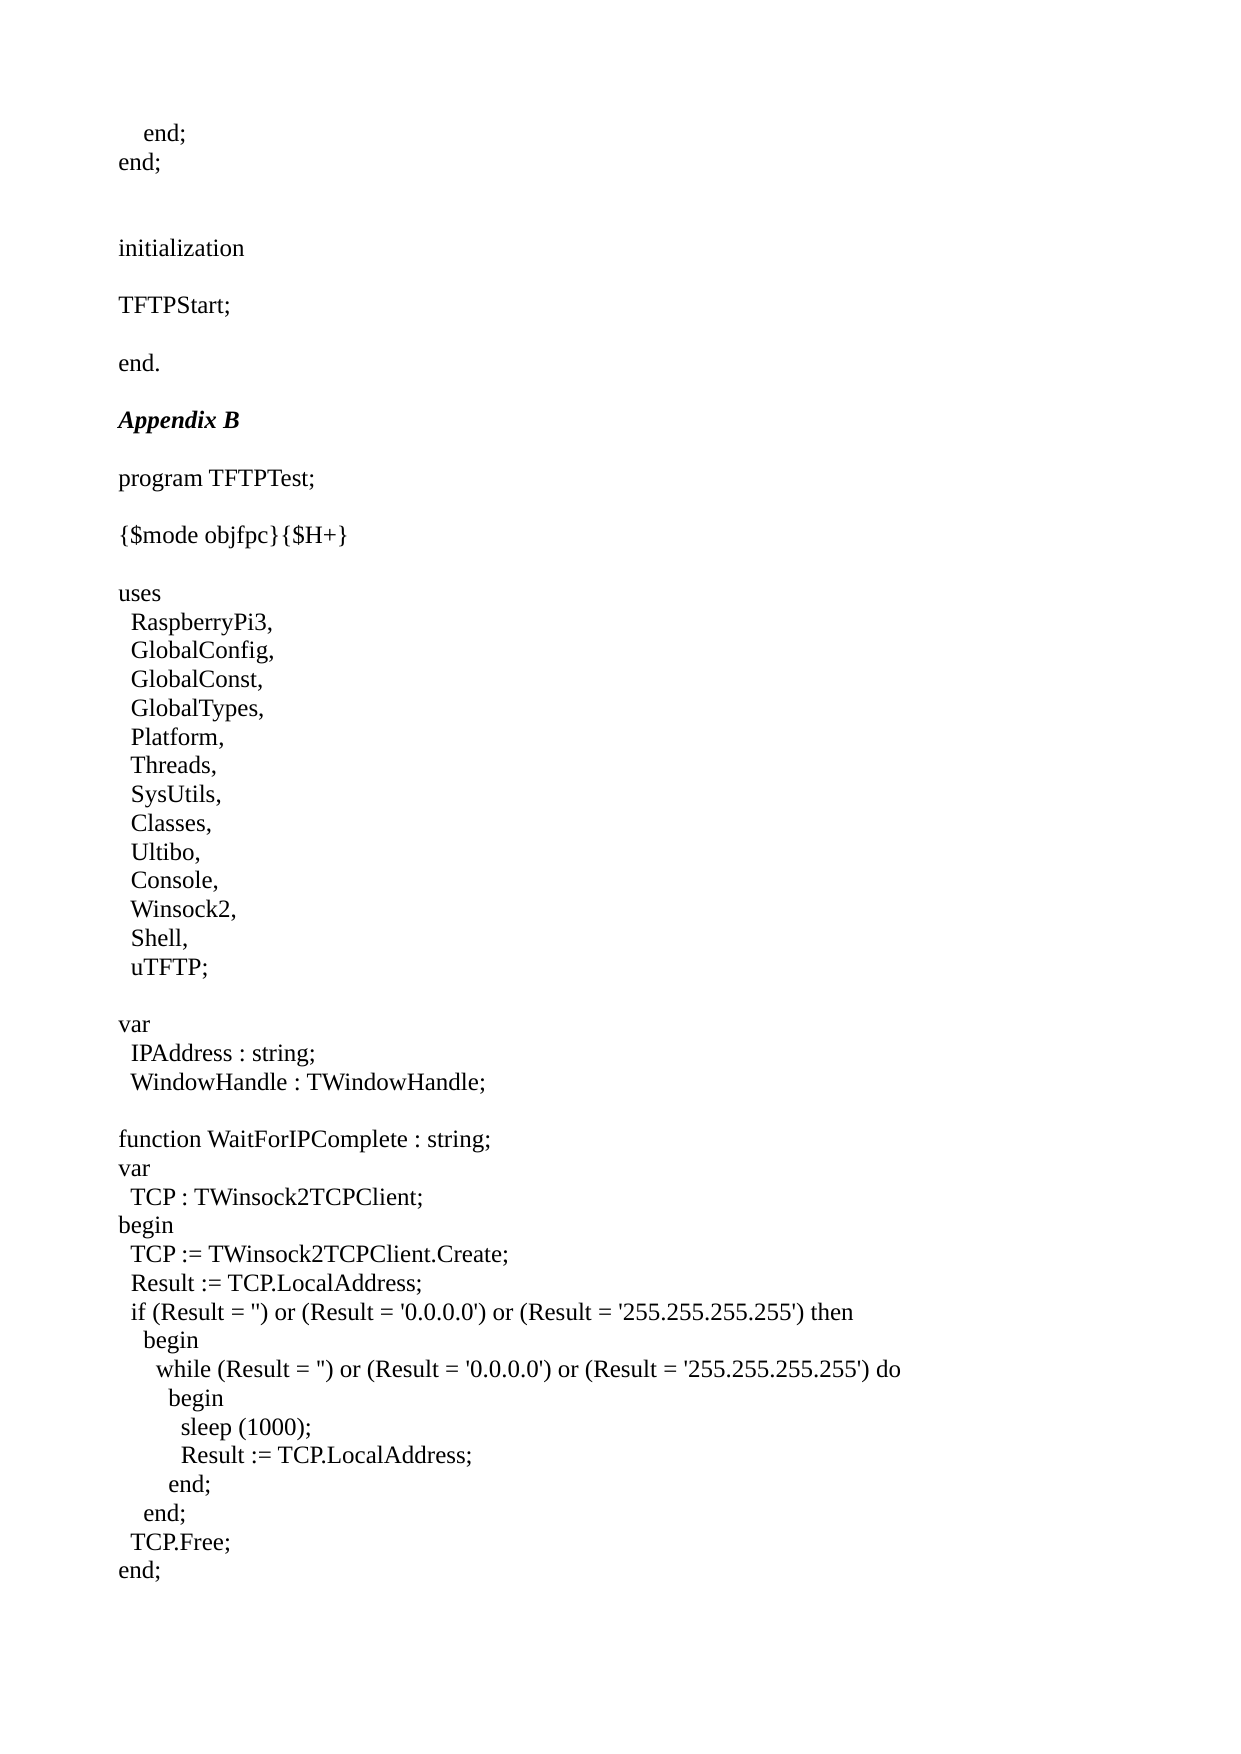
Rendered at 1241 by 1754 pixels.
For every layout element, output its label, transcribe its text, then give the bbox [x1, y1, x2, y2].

text Threads, [118, 751, 1122, 779]
text TCP : TWinsock2TCPClient; [118, 1182, 1122, 1211]
text function WaitForIPComplete : string; [118, 1124, 1122, 1153]
text SysUtils, [118, 779, 1122, 808]
text begin [118, 1383, 1122, 1412]
text end; [118, 147, 1122, 176]
text end; [118, 1469, 1122, 1498]
text program TFTPTest; [118, 463, 1122, 492]
text uTFTP; [118, 952, 1122, 981]
text Appendix B [118, 406, 1122, 434]
text Winsock2, [118, 894, 1122, 923]
text Result := TCP.LocalAddress; [118, 1268, 1122, 1297]
text GlobalConst, [118, 664, 1122, 693]
text begin [118, 1326, 1122, 1354]
text uses [118, 578, 1122, 607]
text Platform, [118, 722, 1122, 751]
text TFTPStart; [118, 291, 1122, 319]
text GlobalConfig, [118, 636, 1122, 664]
text Result := TCP.LocalAddress; [118, 1441, 1122, 1469]
text initialization [118, 233, 1122, 262]
text TCP := TWinsock2TCPClient.Create; [118, 1239, 1122, 1268]
text var [118, 1153, 1122, 1182]
text WindowHandle : TWindowHandle; [118, 1067, 1122, 1096]
text end; [118, 1556, 1122, 1584]
text Ultibo, [118, 837, 1122, 866]
text {$mode objfpc}{$H+} [118, 521, 1122, 549]
text sleep (1000); [118, 1412, 1122, 1441]
text Shell, [118, 923, 1122, 952]
text Console, [118, 866, 1122, 894]
text while (Result = '') or (Result = '0.0.0.0') or (Result = '255.255.255.255') do [118, 1354, 1122, 1383]
text end; [118, 1498, 1122, 1527]
text end. [118, 348, 1122, 377]
text if (Result = '') or (Result = '0.0.0.0') or (Result = '255.255.255.255') then [118, 1297, 1122, 1326]
text var [118, 1009, 1122, 1038]
text IPAddress : string; [118, 1038, 1122, 1067]
text TCP.Free; [118, 1527, 1122, 1556]
text GlobalTypes, [118, 693, 1122, 722]
text Classes, [118, 808, 1122, 837]
text RaspberryPi3, [118, 607, 1122, 636]
text begin [118, 1211, 1122, 1239]
text end; [118, 118, 1122, 147]
